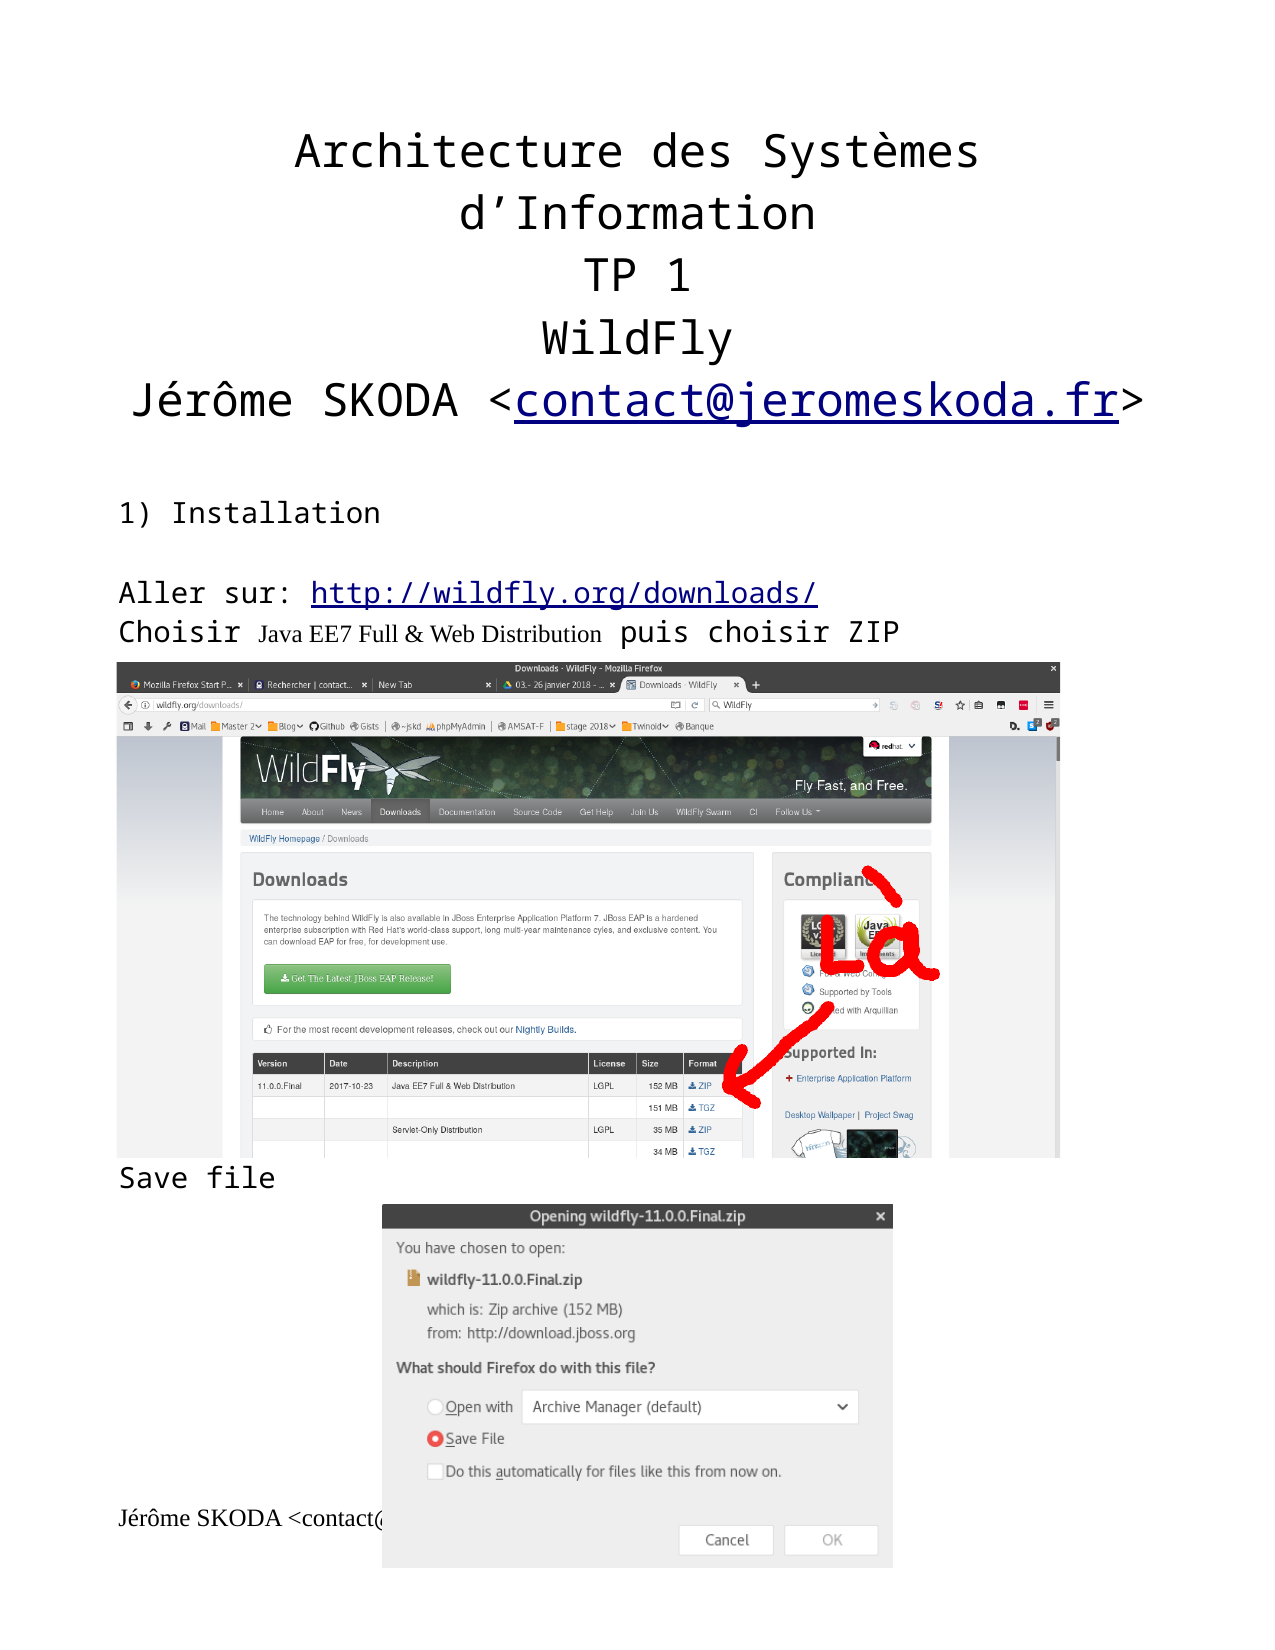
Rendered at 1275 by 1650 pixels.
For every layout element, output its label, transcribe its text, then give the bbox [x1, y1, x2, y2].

text Aller sur: http://wildfly.org/downloads/ [118, 572, 1157, 612]
picture [116, 662, 1061, 1158]
text Architecture des Systèmes d’Information [118, 118, 1157, 243]
picture [382, 1204, 893, 1568]
text Choisir Java EE7 Full & Web Distribution puis choisir ZIP [118, 612, 1157, 651]
text Jérôme SKODA <contact@jeromeskoda.fr> [118, 368, 1157, 430]
text WildFly [118, 305, 1157, 368]
text Save file [118, 651, 1157, 1197]
text TP 1 [118, 243, 1157, 305]
text 1) Installation [118, 492, 1157, 532]
